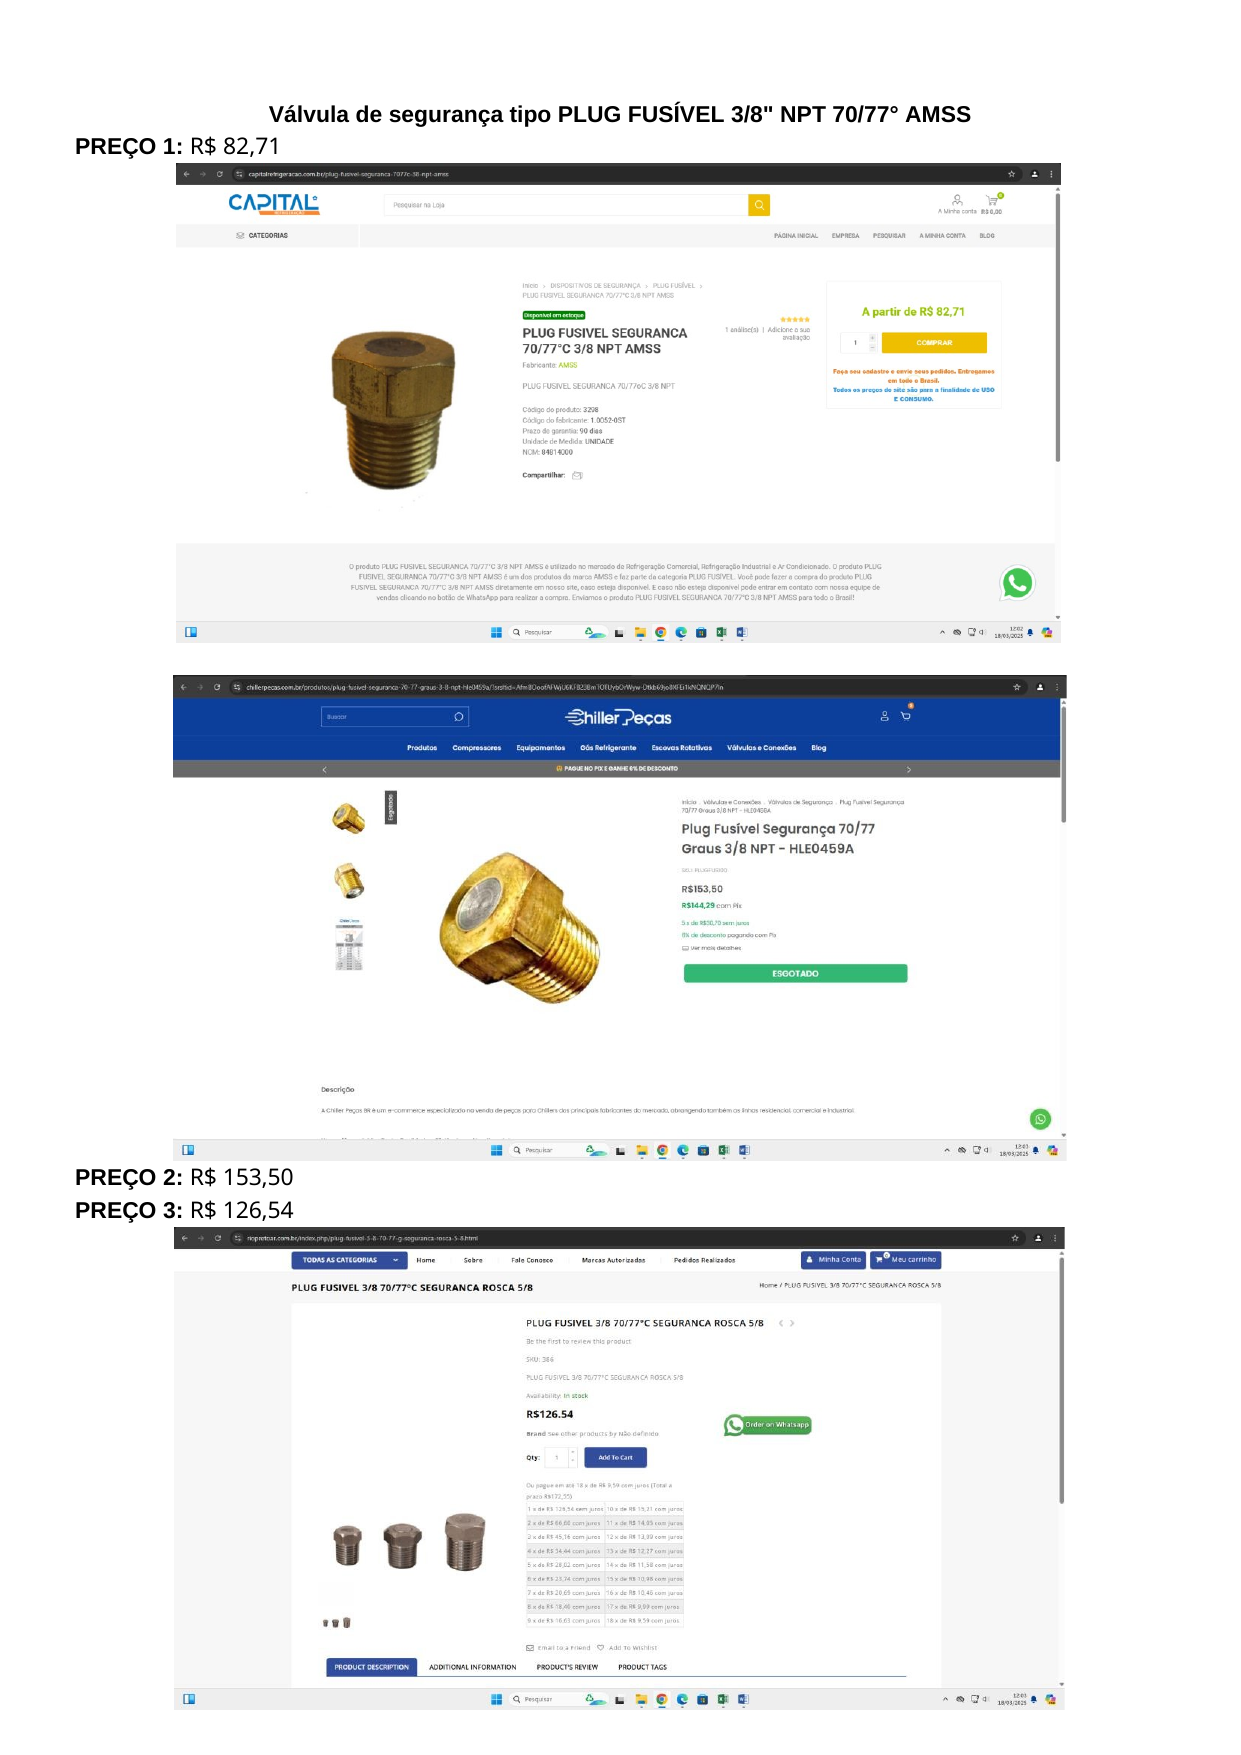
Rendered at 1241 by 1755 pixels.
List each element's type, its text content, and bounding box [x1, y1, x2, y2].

subtitle Válvula de segurança tipo PLUG FUSÍVEL 3/8" NPT 70/77° AMSS PREÇO 1: R$ 82,71 [75, 101, 1046, 161]
text PREÇO 3: R$ 126,54 [75, 1193, 1137, 1225]
text PREÇO 2: R$ 153,50 [75, 647, 1137, 1192]
